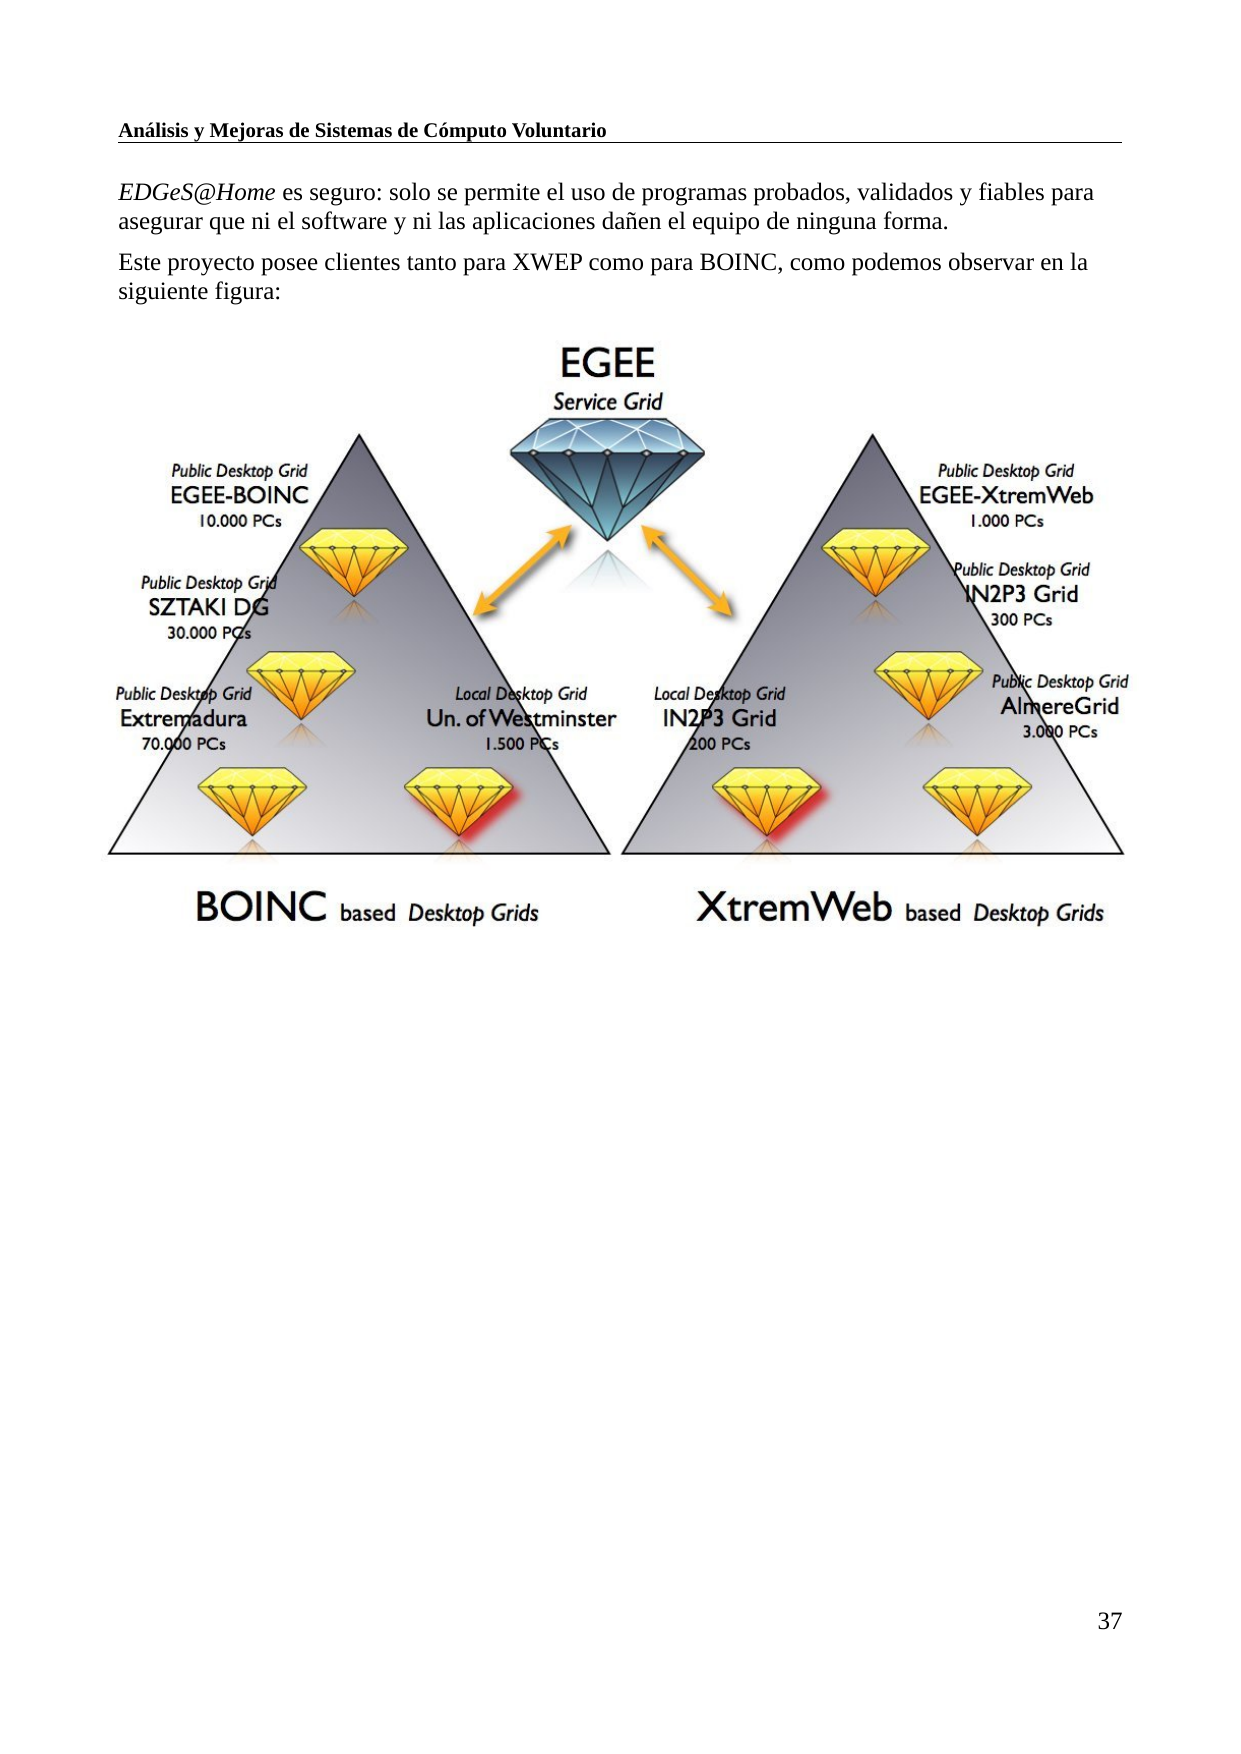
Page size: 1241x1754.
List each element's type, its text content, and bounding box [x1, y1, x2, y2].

picture [100, 317, 1140, 930]
text EDGeS@Home es seguro: solo se permite el uso de programas probados, validados y fiables para asegurar que ni el software y ni las aplicaciones dañen el equipo de ninguna forma. [118, 177, 1122, 234]
text Este proyecto posee clientes tanto para XWEP como para BOINC, como podemos observar en la siguiente figura: [118, 247, 1122, 304]
